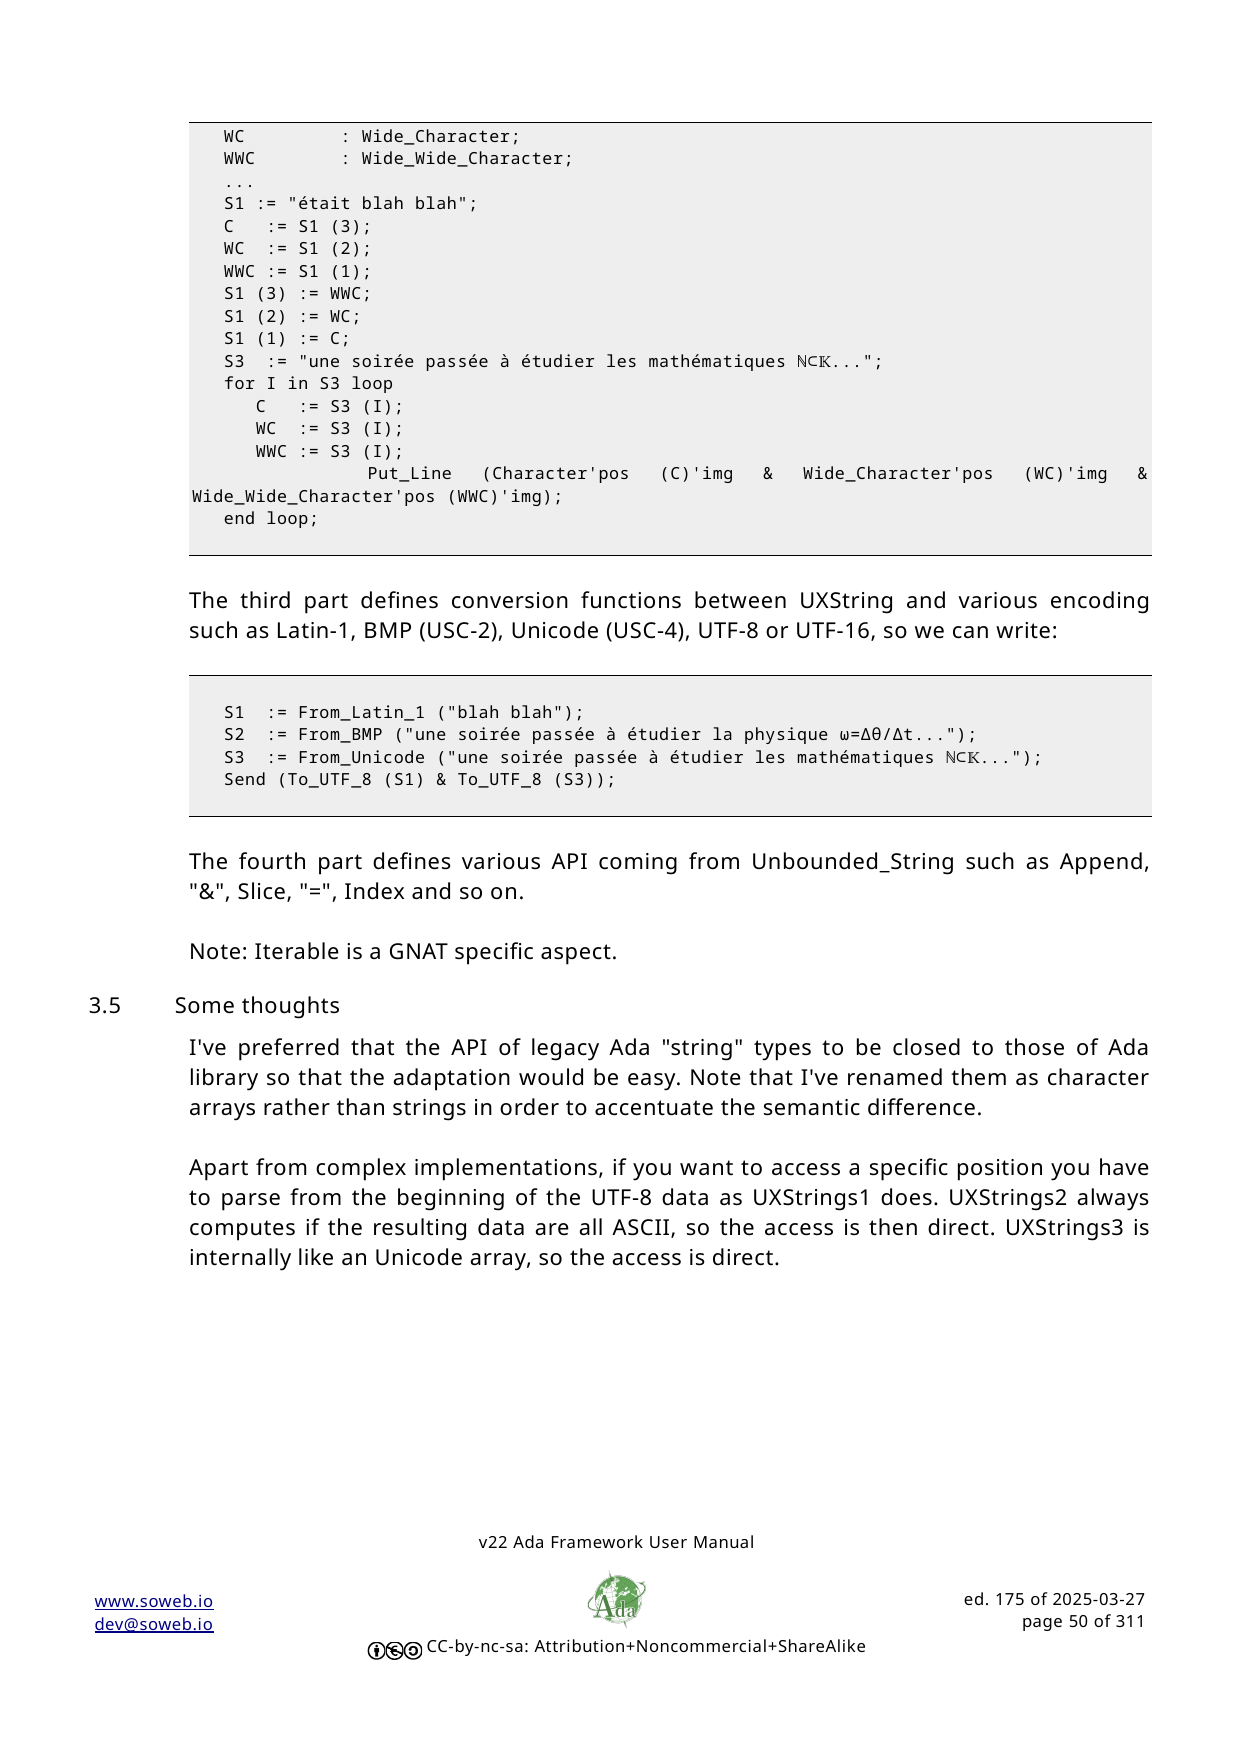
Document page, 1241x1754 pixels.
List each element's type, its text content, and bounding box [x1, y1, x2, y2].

picture [367, 1642, 423, 1660]
list S1 (3) := WWC; [189, 279, 1152, 302]
list WC := S3 (I); [189, 414, 1152, 437]
list WC := S1 (2); [189, 234, 1152, 257]
list end loop; [189, 504, 1152, 555]
list ... [189, 167, 1152, 189]
list S3 := From_Unicode ("une soirée passée à étudier les mathématiques ℕ⊂𝕂..."); [189, 743, 1152, 765]
list S1 (1) := C; [189, 324, 1152, 347]
text The fourth part defines various API coming from Unbounded_String such as Append, "&", Slice, "=", Index and so on. [189, 846, 1152, 906]
list Put_Line (Character'pos (C)'img & Wide_Character'pos (WC)'img & Wide_Wide_Character'pos (WWC)'img); [189, 459, 1152, 504]
text I've preferred that the API of legacy Ada "string" types to be closed to those of Ada library so that the adaptation would be easy. Note that I've renamed them as character arrays rather than strings in order to accentuate the semantic difference. [189, 1032, 1152, 1122]
text Note: Iterable is a GNAT specific aspect. [189, 936, 1152, 966]
subtitle Some thoughts [88, 990, 1152, 1020]
list WC : Wide_Character; [189, 123, 1152, 144]
list WWC := S3 (I); [189, 437, 1152, 459]
list WWC := S1 (1); [189, 257, 1152, 279]
picture [587, 1570, 646, 1629]
list C := S3 (I); [189, 392, 1152, 414]
text The third part defines conversion functions between UXString and various encoding such as Latin-1, BMP (USC-2), Unicode (USC-4), UTF-8 or UTF-16, so we can write: [189, 585, 1152, 645]
list Send (To_UTF_8 (S1) & To_UTF_8 (S3)); [189, 765, 1152, 816]
text Apart from complex implementations, if you want to access a specific position you have to parse from the beginning of the UTF-8 data as UXStrings1 does. UXStrings2 always computes if the resulting data are all ASCII, so the access is then direct. UXStrings3 is internally like an Unicode array, so the access is direct. [189, 1152, 1152, 1272]
list WWC : Wide_Wide_Character; [189, 144, 1152, 167]
list S1 (2) := WC; [189, 302, 1152, 324]
list S3 := "une soirée passée à étudier les mathématiques ℕ⊂𝕂..."; [189, 347, 1152, 369]
list for I in S3 loop [189, 369, 1152, 392]
list S2 := From_BMP ("une soirée passée à étudier la physique ω=Δθ/Δt..."); [189, 720, 1152, 743]
list S1 := From_Latin_1 ("blah blah"); [189, 676, 1152, 720]
list S1 := "était blah blah"; [189, 189, 1152, 212]
list C := S1 (3); [189, 212, 1152, 234]
